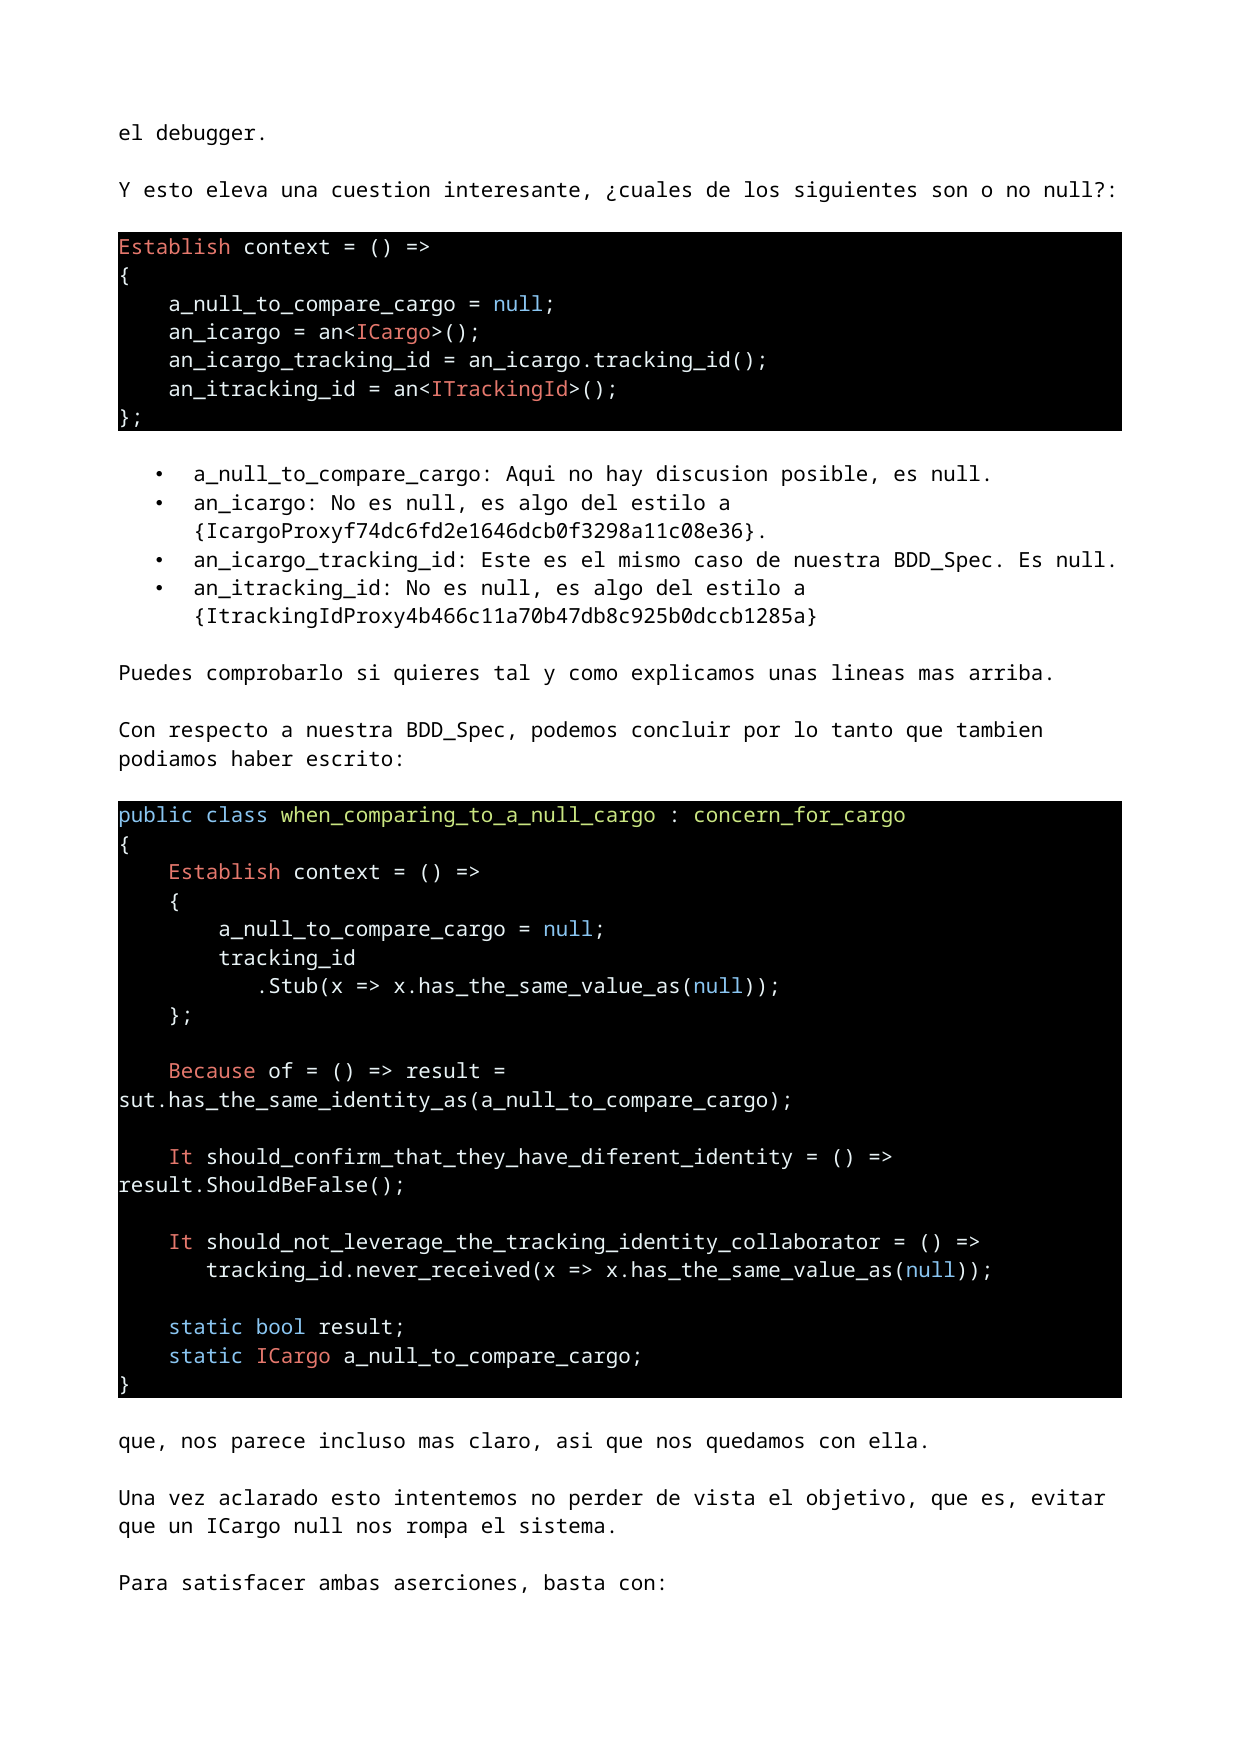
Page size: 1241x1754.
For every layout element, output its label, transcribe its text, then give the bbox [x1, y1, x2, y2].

text a_null_to_compare_cargo = null; [118, 914, 1122, 943]
text } [118, 1369, 1122, 1398]
text Para satisfacer ambas aserciones, basta con: [118, 1568, 1122, 1597]
text tracking_id.never_received(x => x.has_the_same_value_as(null)); [118, 1256, 1122, 1284]
text { [118, 260, 1122, 289]
text el debugger. [118, 118, 1122, 147]
text Una vez aclarado esto intentemos no perder de vista el objetivo, que es, evitar que un ICargo null nos rompa el sistema. [118, 1483, 1122, 1540]
text que, nos parece incluso mas claro, asi que nos quedamos con ella. [118, 1426, 1122, 1455]
text { [118, 886, 1122, 914]
text public class when_comparing_to_a_null_cargo : concern_for_cargo [118, 801, 1122, 829]
list an_icargo: No es null, es algo del estilo a {IcargoProxyf74dc6fd2e1646dcb0f3298a11c08e36}. [156, 488, 1122, 545]
text }; [118, 402, 1122, 431]
text Establish context = () => [118, 857, 1122, 886]
text Establish context = () => [118, 232, 1122, 260]
text Because of = () => result = sut.has_the_same_identity_as(a_null_to_compare_cargo); [118, 1057, 1122, 1113]
text { [118, 829, 1122, 857]
list an_icargo_tracking_id: Este es el mismo caso de nuestra BDD_Spec. Es null. [156, 545, 1122, 573]
text Y esto eleva una cuestion interesante, ¿cuales de los siguientes son o no null?: [118, 175, 1122, 203]
text It should_not_leverage_the_tracking_identity_collaborator = () => [118, 1227, 1122, 1256]
text }; [118, 1000, 1122, 1028]
text an_icargo_tracking_id = an_icargo.tracking_id(); [118, 346, 1122, 374]
text Con respecto a nuestra BDD_Spec, podemos concluir por lo tanto que tambien podiamos haber escrito: [118, 715, 1122, 772]
text It should_confirm_that_they_have_diferent_identity = () => result.ShouldBeFalse(); [118, 1142, 1122, 1199]
text static bool result; [118, 1312, 1122, 1341]
text Puedes comprobarlo si quieres tal y como explicamos unas lineas mas arriba. [118, 658, 1122, 687]
text static ICargo a_null_to_compare_cargo; [118, 1341, 1122, 1369]
list an_itracking_id: No es null, es algo del estilo a {ItrackingIdProxy4b466c11a70b47db8c925b0dccb1285a} [156, 573, 1122, 630]
list a_null_to_compare_cargo: Aqui no hay discusion posible, es null. [156, 459, 1122, 488]
text a_null_to_compare_cargo = null; [118, 289, 1122, 317]
text tracking_id [118, 943, 1122, 971]
text .Stub(x => x.has_the_same_value_as(null)); [118, 971, 1122, 1000]
text an_icargo = an<ICargo>(); [118, 317, 1122, 346]
text an_itracking_id = an<ITrackingId>(); [118, 374, 1122, 402]
